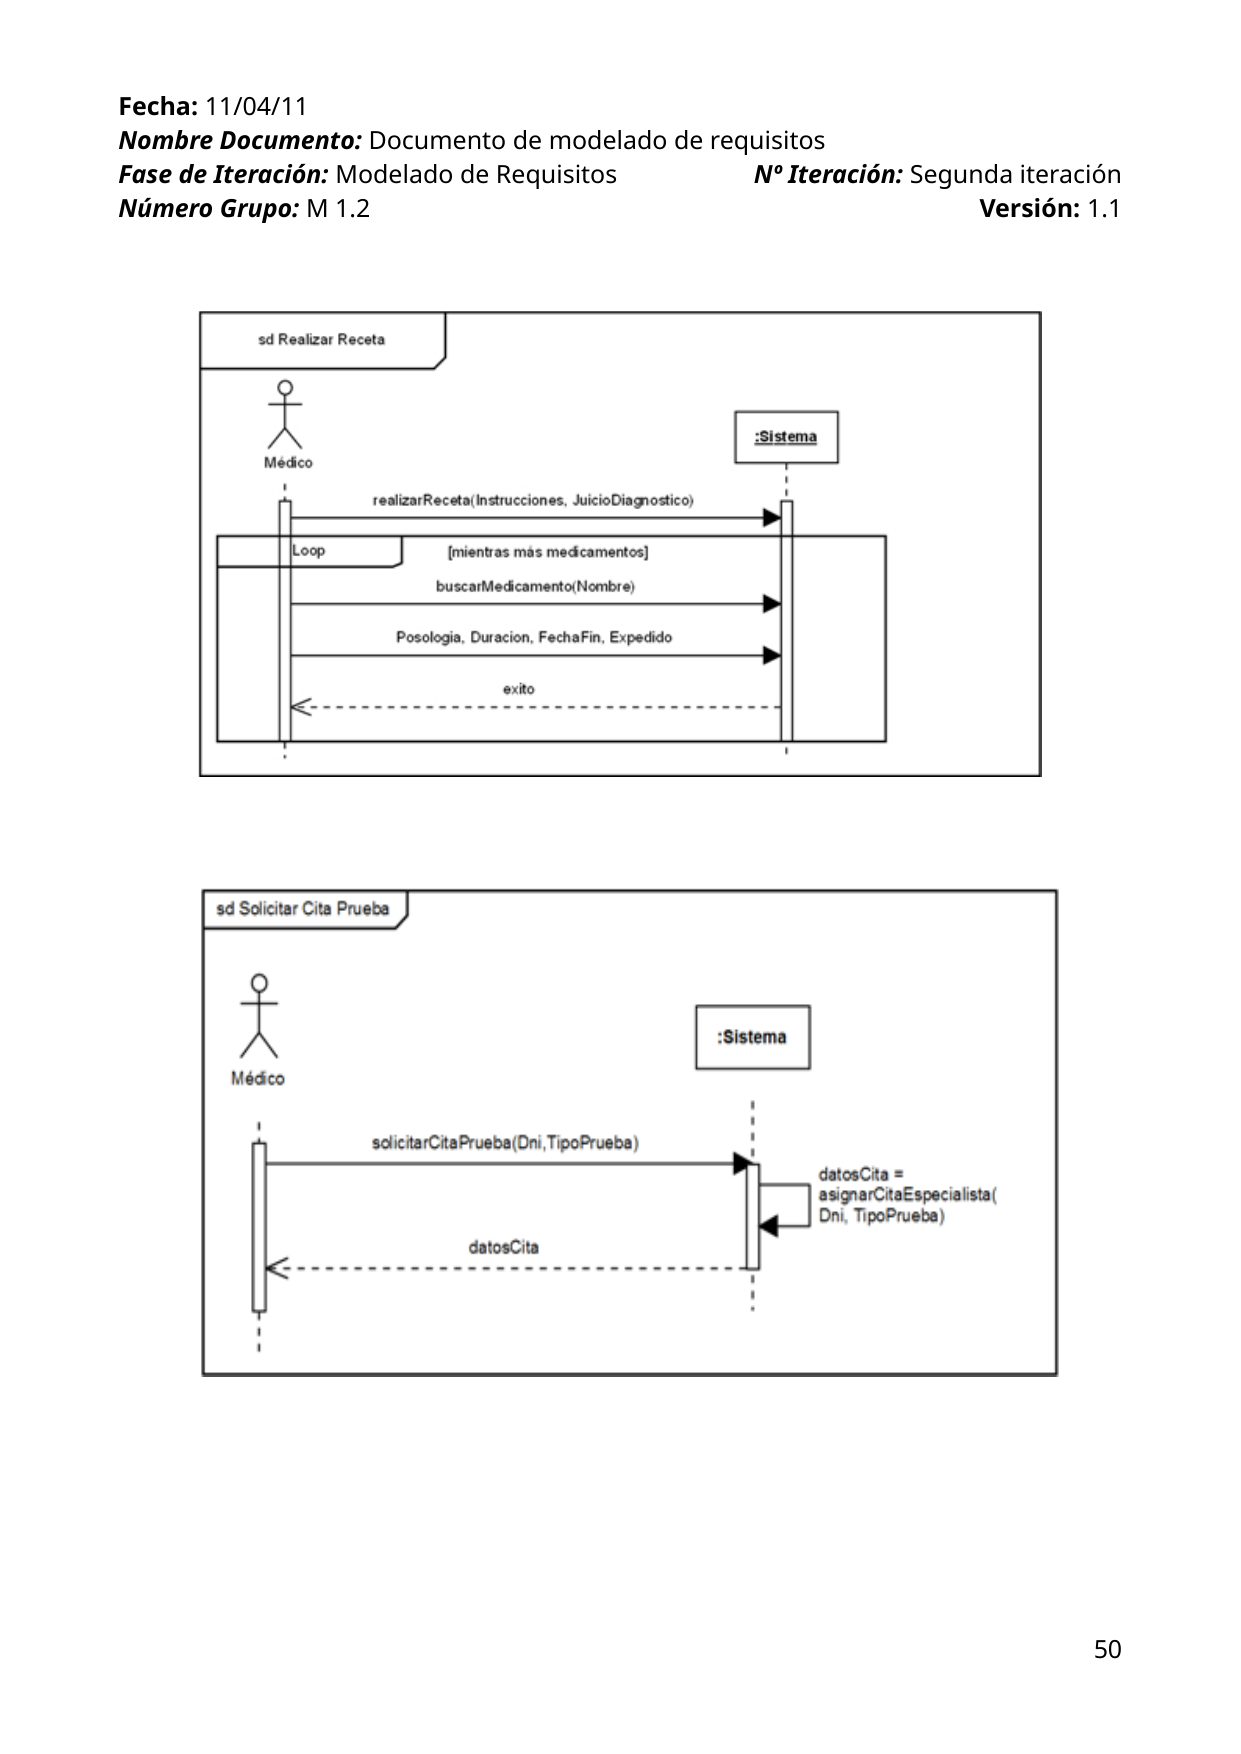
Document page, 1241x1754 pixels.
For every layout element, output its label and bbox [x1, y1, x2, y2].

picture [201, 888, 1059, 1377]
picture [198, 311, 1042, 777]
